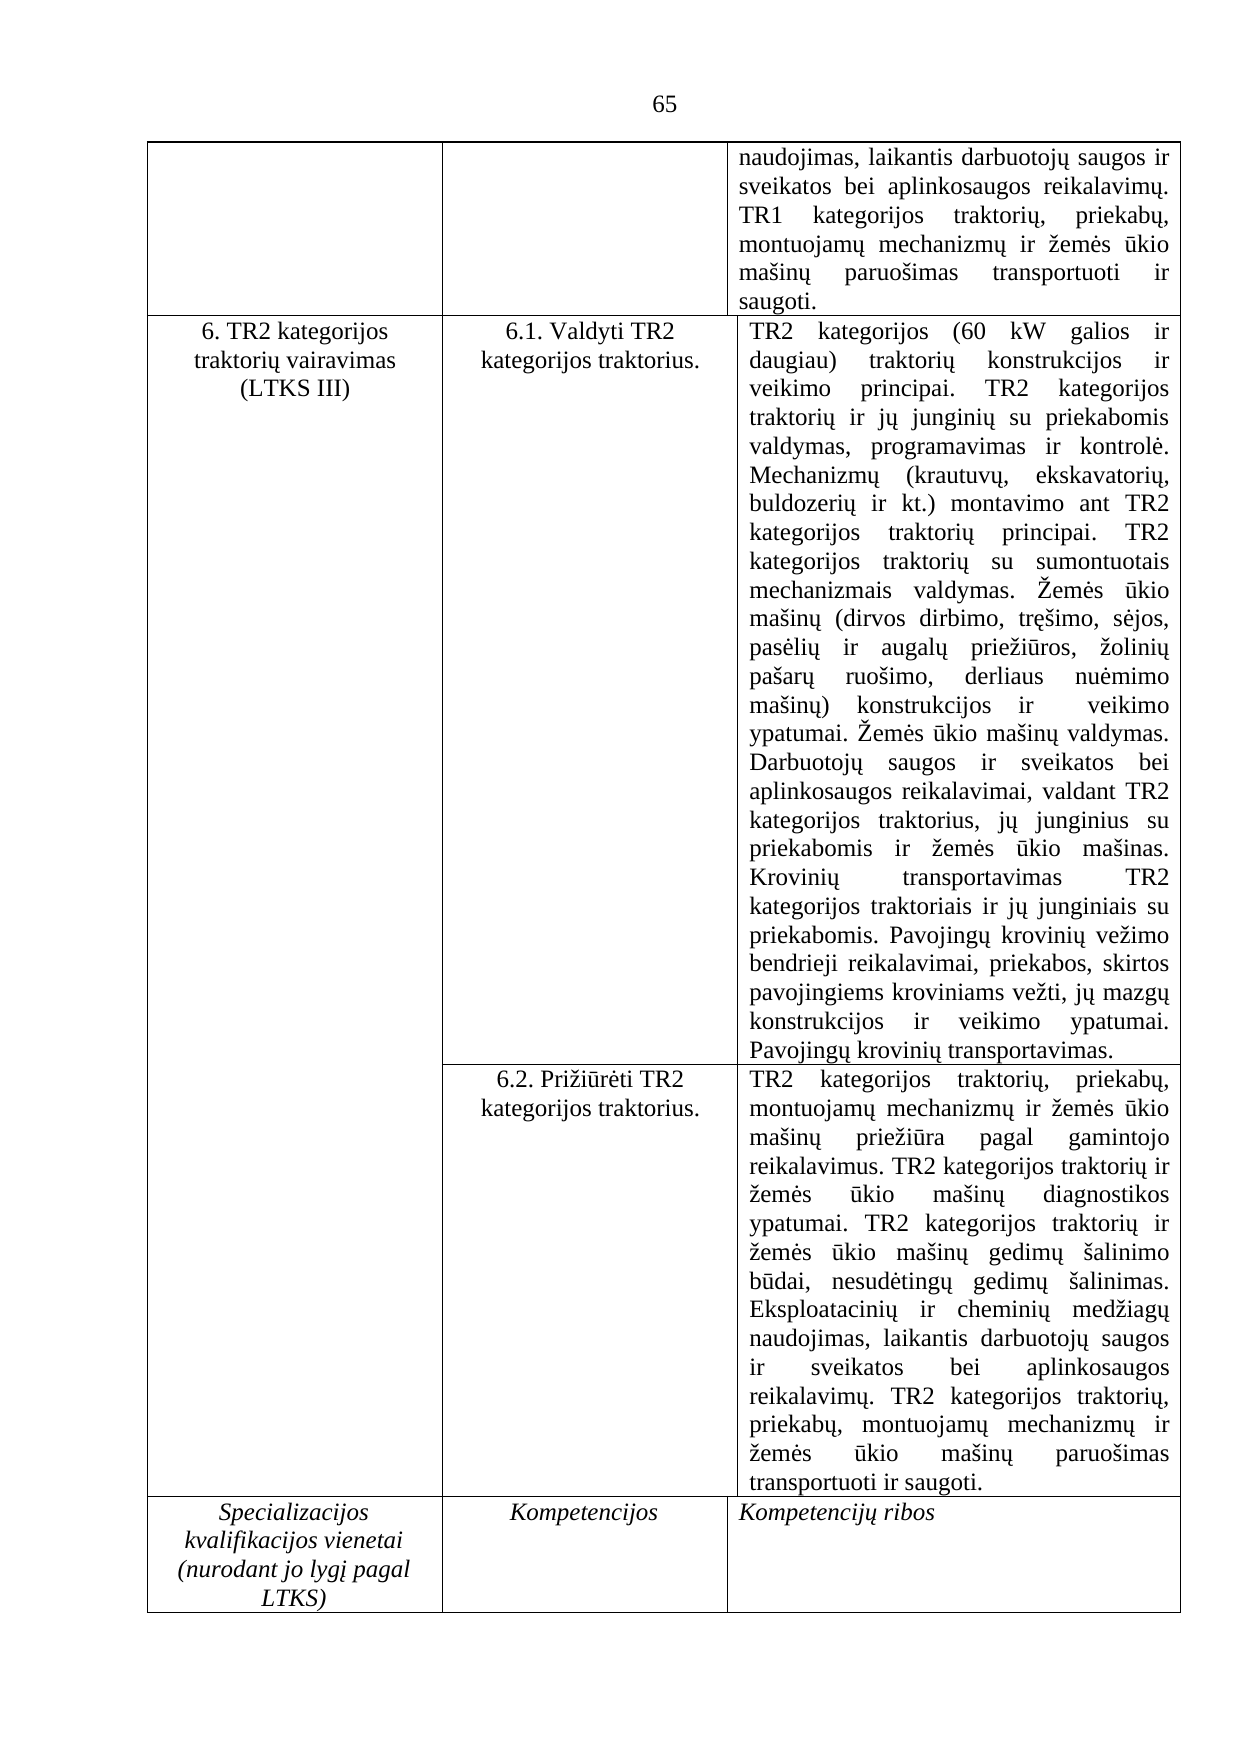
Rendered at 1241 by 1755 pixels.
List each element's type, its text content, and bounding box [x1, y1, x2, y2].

table_cell Kompetencijų ribos [728, 1497, 1180, 1612]
table_cell [148, 143, 442, 315]
table_cell TR2 kategorijos traktorių, priekabų, montuojamų mechanizmų ir žemės ūkio mašinų priežiūra pagal gamintojo reikalavimus. TR2 kategorijos traktorių ir žemės ūkio mašinų diagnostikos ypatumai. TR2 kategorijos traktorių ir žemės ūkio mašinų gedimų šalinimo būdai, nesudėtingų gedimų šalinimas. Eksploatacinių ir cheminių medžiagų naudojimas, laikantis darbuotojų saugos ir sveikatos bei aplinkosaugos reikalavimų. TR2 kategorijos traktorių, priekabų, montuojamų mechanizmų ir žemės ūkio mašinų paruošimas transportuoti ir saugoti. [738, 1065, 1180, 1496]
table_cell TR2 kategorijos (60 kW galios ir daugiau) traktorių konstrukcijos ir veikimo principai. TR2 kategorijos traktorių ir jų junginių su priekabomis valdymas, programavimas ir kontrolė. Mechanizmų (krautuvų, ekskavatorių, buldozerių ir kt.) montavimo ant TR2 kategorijos traktorių principai. TR2 kategorijos traktorių su sumontuotais mechanizmais valdymas. Žemės ūkio mašinų (dirvos dirbimo, tręšimo, sėjos, pasėlių ir augalų priežiūros, žolinių pašarų ruošimo, derliaus nuėmimo mašinų) konstrukcijos ir veikimo ypatumai. Žemės ūkio mašinų valdymas. Darbuotojų saugos ir sveikatos bei aplinkosaugos reikalavimai, valdant TR2 kategorijos traktorius, jų junginius su priekabomis ir žemės ūkio mašinas. Krovinių transportavimas TR2 kategorijos traktoriais ir jų junginiais su priekabomis. Pavojingų krovinių vežimo bendrieji reikalavimai, priekabos, skirtos pavojingiems kroviniams vežti, jų mazgų konstrukcijos ir veikimo ypatumai. Pavojingų krovinių transportavimas. [738, 316, 1180, 1063]
table_cell 6. TR2 kategorijos traktorių vairavimas (LTKS III) [148, 316, 442, 1496]
table_cell naudojimas, laikantis darbuotojų saugos ir sveikatos bei aplinkosaugos reikalavimų. TR1 kategorijos traktorių, priekabų, montuojamų mechanizmų ir žemės ūkio mašinų paruošimas transportuoti ir saugoti. [728, 143, 1180, 315]
table_cell [443, 143, 727, 315]
table_cell 6.2. Prižiūrėti TR2 kategorijos traktorius. [443, 1065, 737, 1496]
table_cell 6.1. Valdyti TR2 kategorijos traktorius. [443, 316, 737, 1063]
table_cell Kompetencijos [443, 1497, 727, 1612]
table_cell Specializacijos kvalifikacijos vienetai (nurodant jo lygį pagal LTKS) [148, 1497, 442, 1612]
